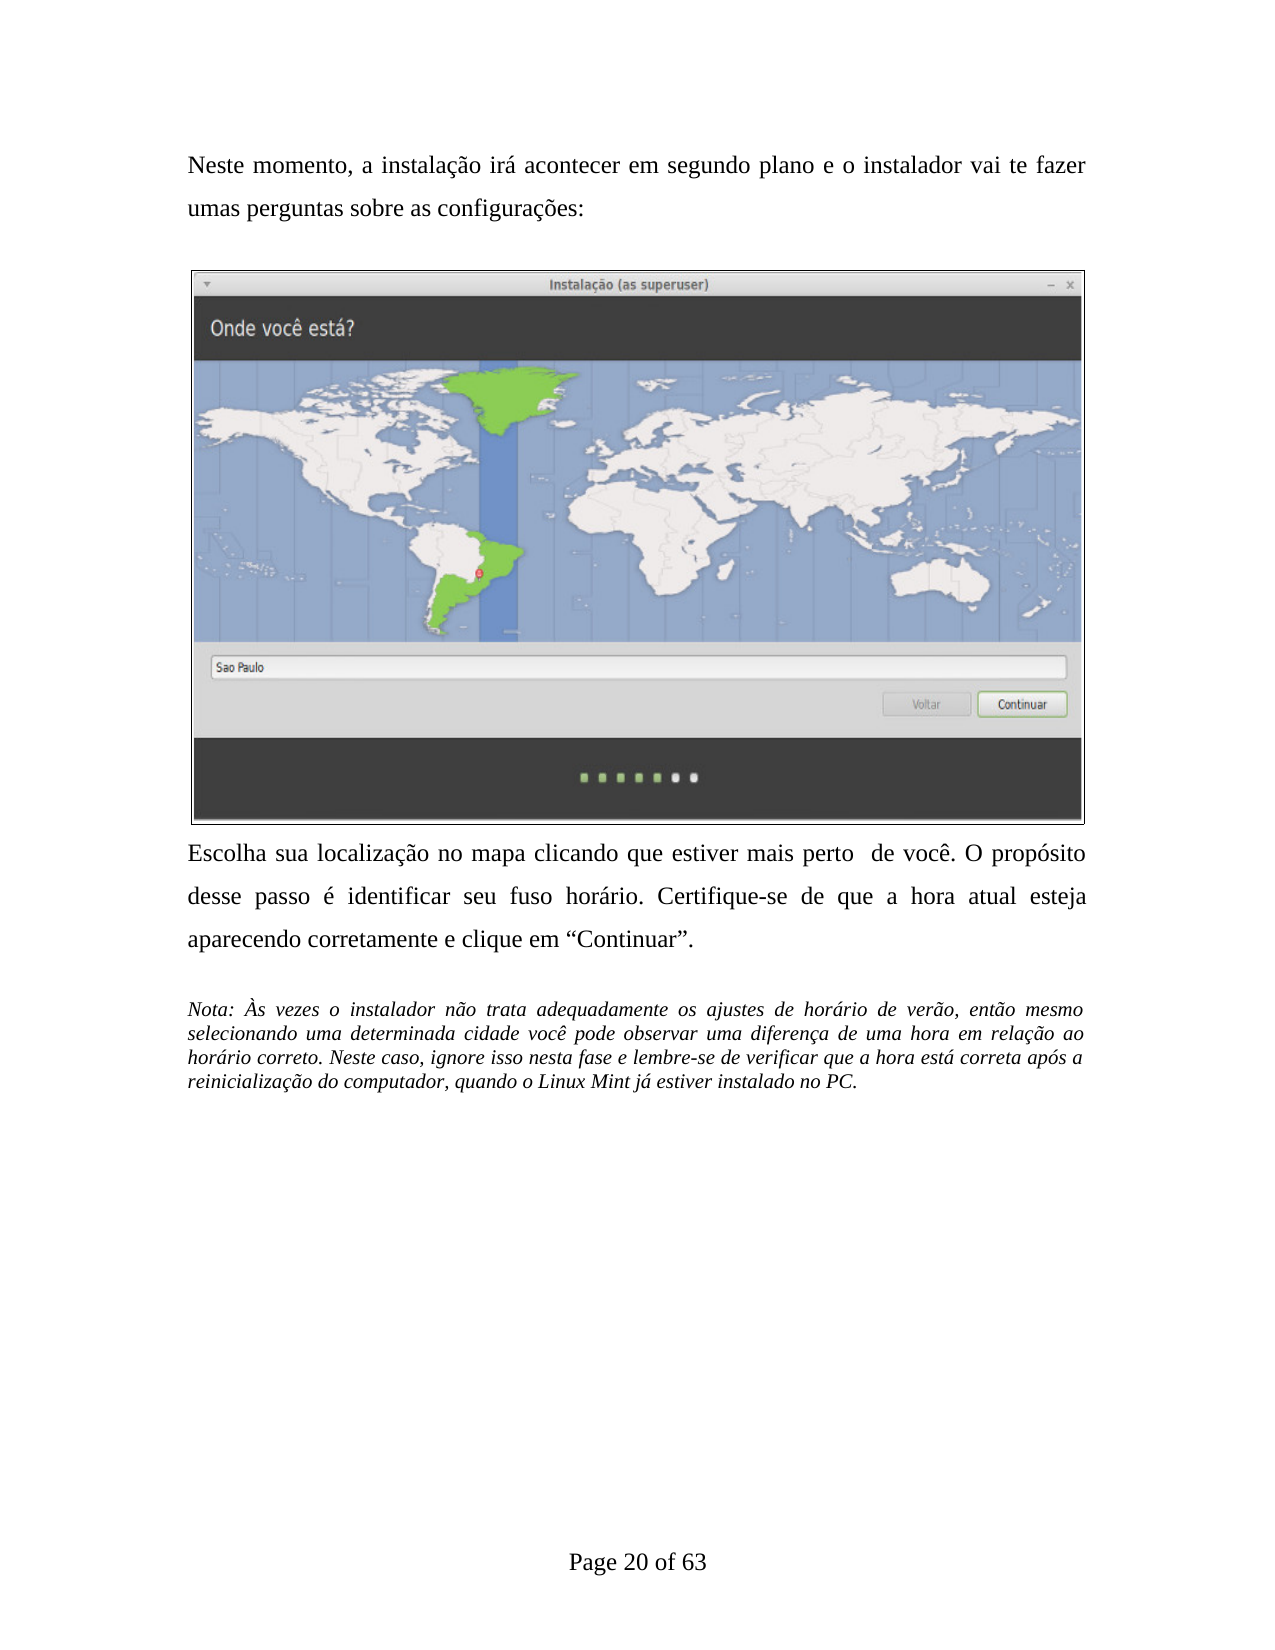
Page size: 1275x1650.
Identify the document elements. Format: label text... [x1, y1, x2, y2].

text Neste momento, a instalação irá acontecer em segundo plano e o instalador vai te fazer umas perguntas sobre as configurações: [187, 150, 1087, 222]
picture [193, 272, 1082, 821]
text Nota: Às vezes o instalador não trata adequadamente os ajustes de horário de verão, então mesmo selecionando uma determinada cidade você pode observar uma diferença de uma hora em relação ao horário correto. Neste caso, ignore isso nesta fase e lembre-se de verificar que a hora está correta após a reinicialização do computador, quando o Linux Mint já estiver instalado no PC. [187, 997, 1087, 1093]
text [192, 271, 1084, 824]
text Escolha sua localização no mapa clicando que estiver mais perto de você. O propósito desse passo é identificar seu fuso horário. Certifique-se de que a hora atual esteja aparecendo corretamente e clique em “Continuar”. [187, 821, 1087, 953]
